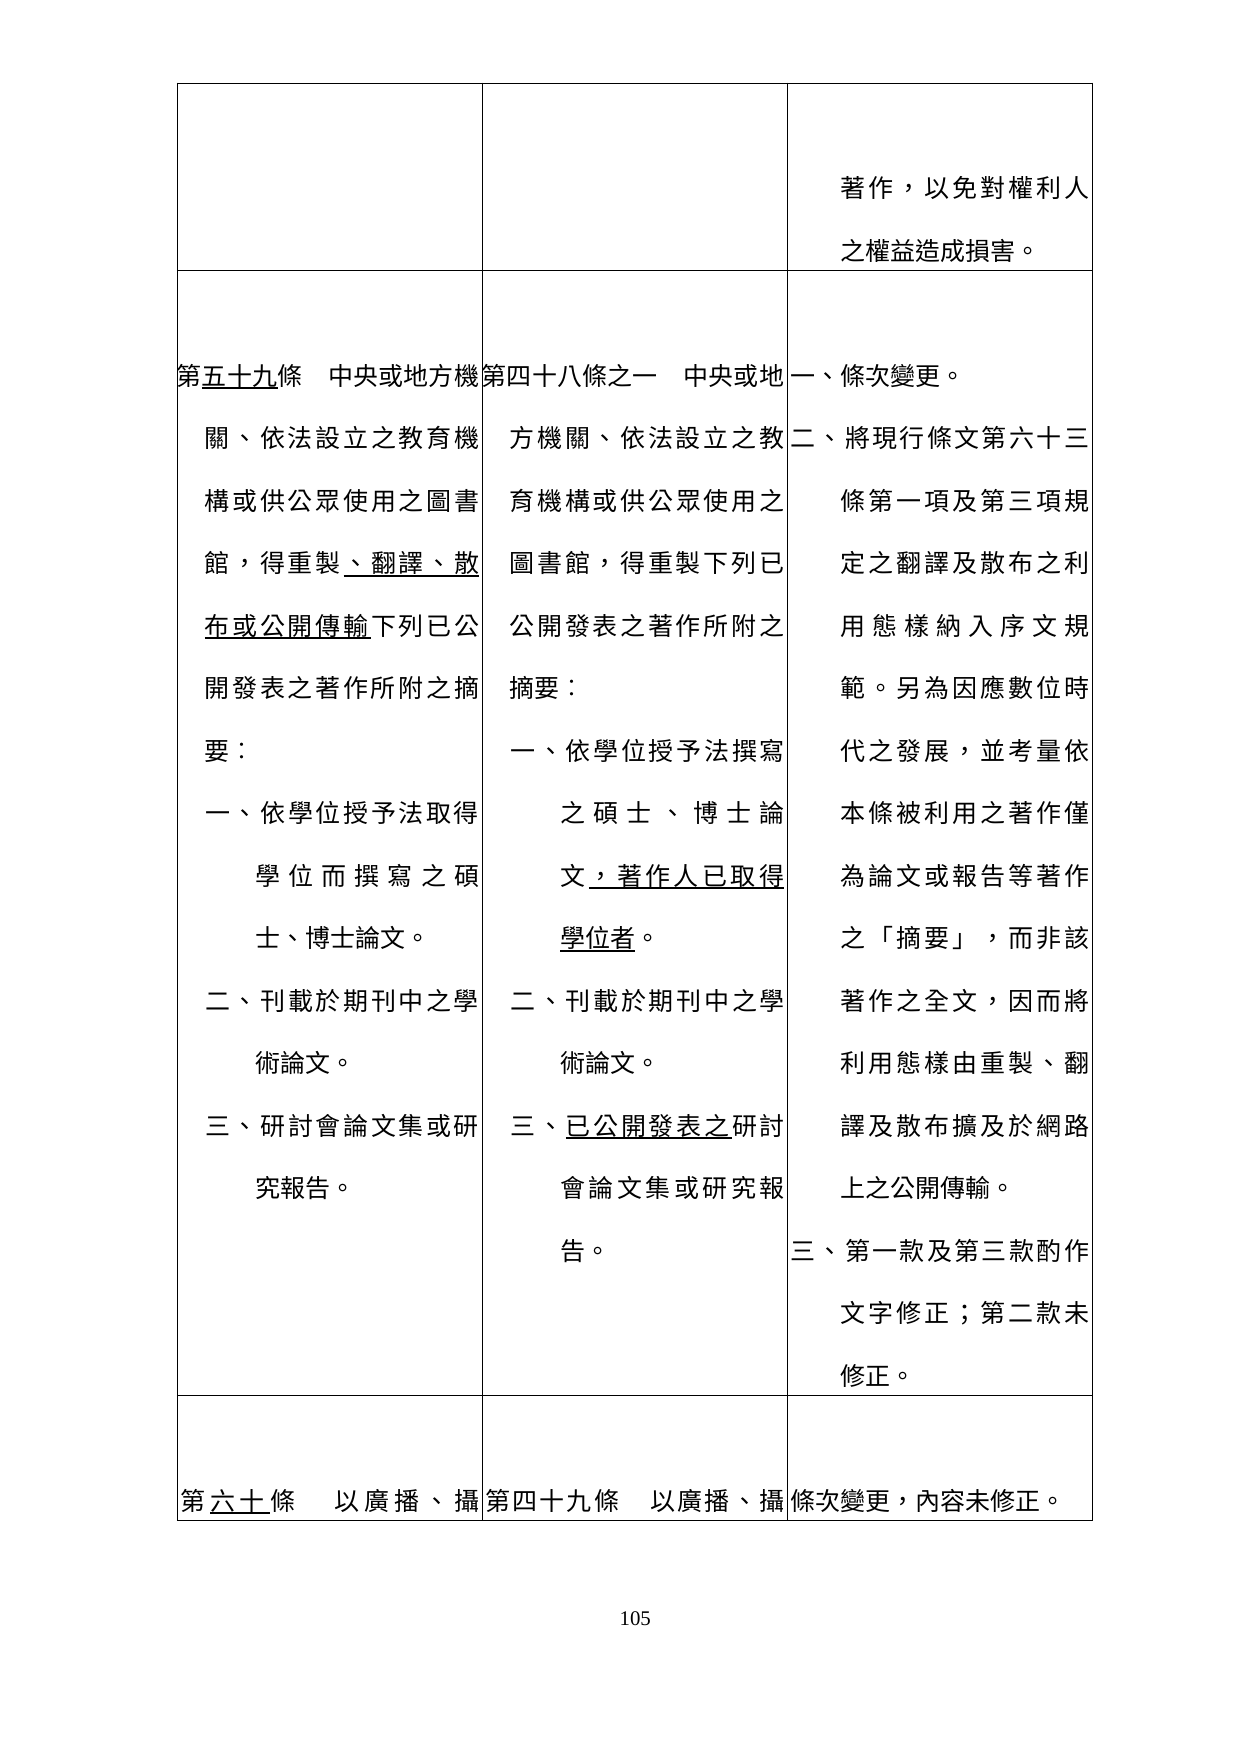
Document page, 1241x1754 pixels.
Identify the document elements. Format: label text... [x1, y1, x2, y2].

table_cell 一、條次變更。 二、將現行條文第六十三條第一項及第三項規定之翻譯及散布之利用態樣納入序文規範。另為因應數位時代之發展，並考量依本條被利用之著作僅為論文或報告等著作之「摘要」，而非該著作之全文，因而將利用態樣由重製、翻譯及散布擴及於網路上之公開傳輸。 三、第一款及第三款酌作文字修正；第二款未修正。 [788, 271, 1092, 1395]
table_cell 第四十九條 以廣播、攝 [483, 1396, 787, 1520]
table_cell 著作，以免對權利人之權益造成損害。 [788, 84, 1092, 270]
table_cell [483, 84, 787, 270]
table_cell 條次變更，內容未修正。 [788, 1396, 1092, 1520]
table_cell [178, 84, 482, 270]
table_cell 第四十八條之一 中央或地方機關、依法設立之教育機構或供公眾使用之圖書館，得重製下列已公開發表之著作所附之摘要︰ 一、依學位授予法撰寫之碩士、博士論文，著作人已取得學位者。 二、刊載於期刊中之學術論文。 三、已公開發表之研討會論文集或研究報告。 [483, 271, 787, 1395]
table_cell 第六十條 以廣播、攝 [178, 1396, 482, 1520]
table_cell 第五十九條 中央或地方機關、依法設立之教育機構或供公眾使用之圖書館，得重製、翻譯、散布或公開傳輸下列已公開發表之著作所附之摘要︰ 一、依學位授予法取得學位而撰寫之碩士、博士論文。 二、刊載於期刊中之學術論文。 三、研討會論文集或研究報告。 [178, 271, 482, 1395]
